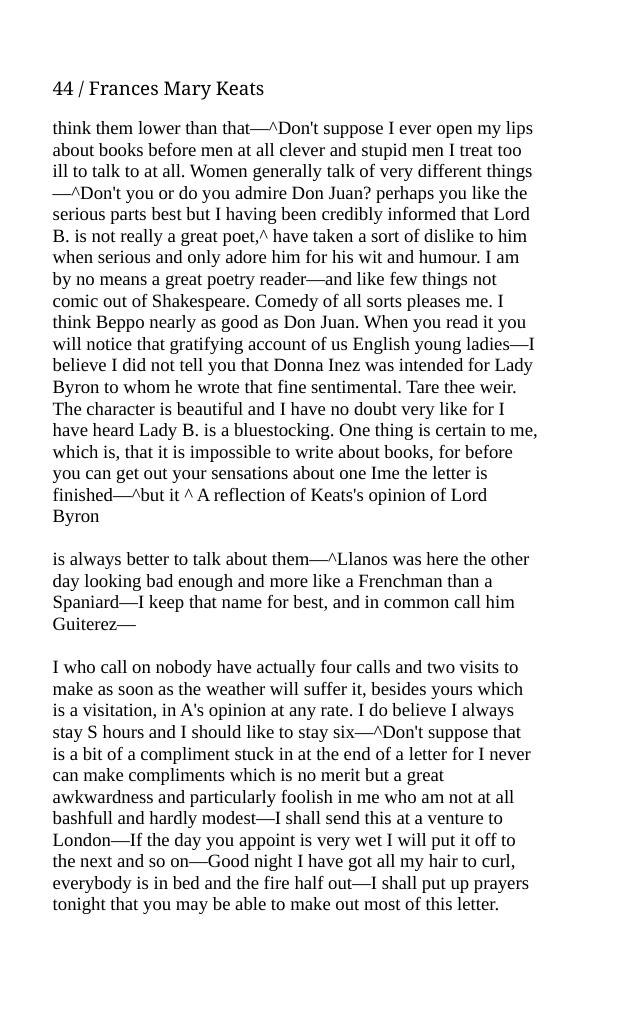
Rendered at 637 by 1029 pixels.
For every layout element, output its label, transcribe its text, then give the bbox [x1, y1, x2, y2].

text think them lower than that—^Don't suppose I ever open my lips about books before men at all clever and stupid men I treat too ill to talk to at all. Women generally talk of very different things—^Don't you or do you admire Don Juan? perhaps you like the serious parts best but I having been credibly informed that Lord B. is not really a great poet,^ have taken a sort of dislike to him when serious and only adore him for his wit and humour. I am by no means a great poetry reader—and like few things not comic out of Shakespeare. Comedy of all sorts pleases me. I think Beppo nearly as good as Don Juan. When you read it you will notice that gratifying account of us English young ladies—I believe I did not tell you that Donna Inez was intended for Lady Byron to whom he wrote that fine sentimental. Tare thee weir. The character is beautiful and I have no doubt very like for I have heard Lady B. is a bluestocking. One thing is certain to me, which is, that it is impossible to write about books, for before you can get out your sensations about one Ime the letter is finished—^but it ^ A reflection of Keats's opinion of Lord Byron [52, 117, 538, 527]
text is always better to talk about them—^Llanos was here the other day looking bad enough and more like a Frenchman than a Spaniard—I keep that name for best, and in common call him Guiterez— [52, 548, 538, 634]
text I who call on nobody have actually four calls and two visits to make as soon as the weather will suffer it, besides yours which is a visitation, in A's opinion at any rate. I do believe I always stay S hours and I should like to stay six—^Don't suppose that is a bit of a compliment stuck in at the end of a letter for I never can make compliments which is no merit but a great awkwardness and particularly foolish in me who am not at all bashfull and hardly modest—I shall send this at a venture to London—If the day you appoint is very wet I will put it off to the next and so on—Good night I have got all my hair to curl, everybody is in bed and the fire half out—I shall put up prayers tonight that you may be able to make out most of this letter. [52, 656, 538, 915]
